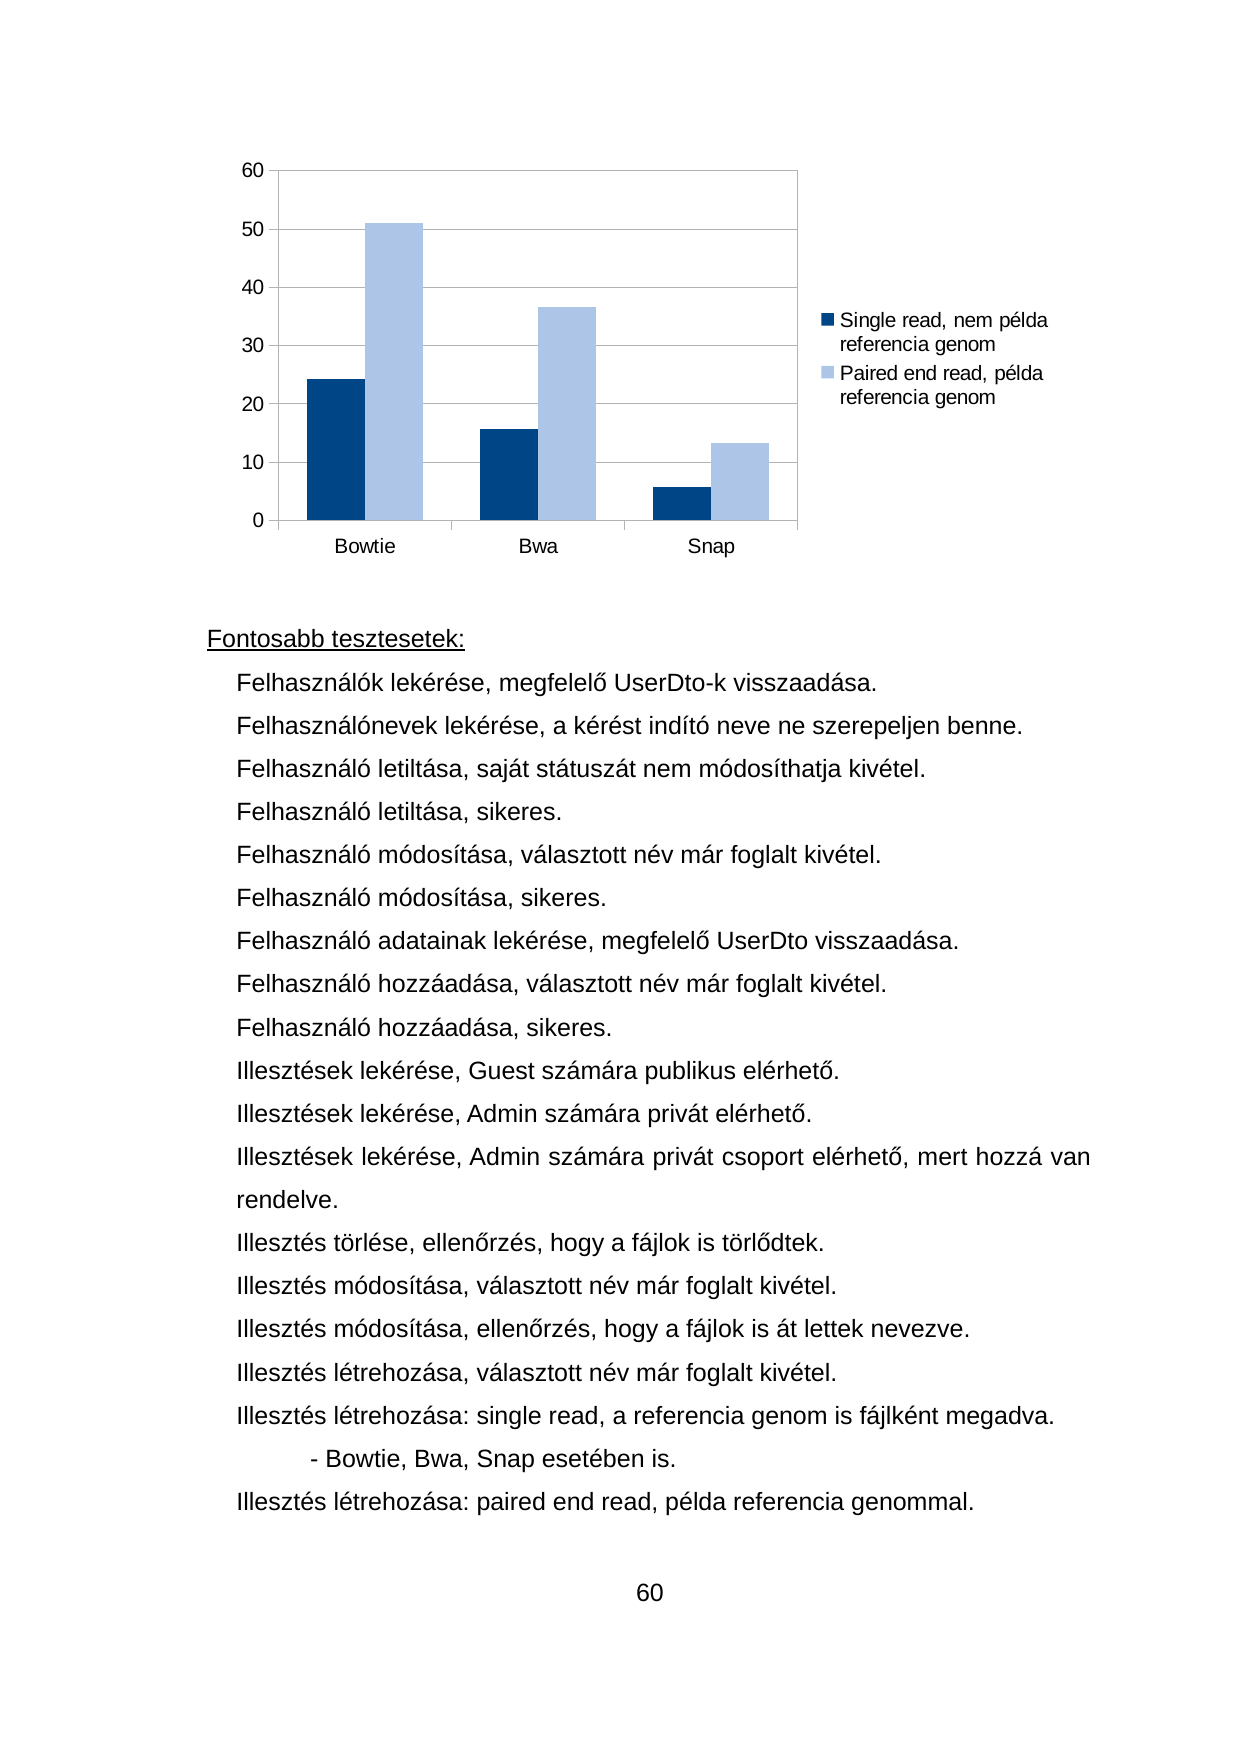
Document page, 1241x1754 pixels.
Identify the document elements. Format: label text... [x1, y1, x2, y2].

text Felhasználó hozzáadása, sikeres. [236, 1013, 1093, 1041]
text Illesztés létrehozása, választott név már foglalt kivétel. [236, 1358, 1093, 1386]
text Illesztés létrehozása: paired end read, példa referencia genommal. [236, 1487, 1093, 1516]
text Fontosabb tesztesetek: [207, 624, 1093, 653]
text Felhasználók lekérése, megfelelő UserDto-k visszaadása. [236, 668, 1093, 696]
text Illesztés módosítása, választott név már foglalt kivétel. [236, 1271, 1093, 1300]
text - Bowtie, Bwa, Snap esetében is. [236, 1444, 1093, 1473]
text Illesztések lekérése, Admin számára privát elérhető. [236, 1099, 1093, 1128]
text Felhasználó módosítása, választott név már foglalt kivétel. [236, 840, 1093, 869]
text Felhasználó módosítása, sikeres. [236, 883, 1093, 912]
text Illesztés törlése, ellenőrzés, hogy a fájlok is törlődtek. [236, 1228, 1093, 1257]
text Illesztés módosítása, ellenőrzés, hogy a fájlok is át lettek nevezve. [236, 1314, 1093, 1343]
text Felhasználó adatainak lekérése, megfelelő UserDto visszaadása. [236, 926, 1093, 955]
text Felhasználó letiltása, saját státuszát nem módosíthatja kivétel. [236, 754, 1093, 783]
text Illesztések lekérése, Guest számára publikus elérhető. [236, 1056, 1093, 1084]
text Illesztés létrehozása: single read, a referencia genom is fájlként megadva. [236, 1401, 1093, 1429]
text Illesztések lekérése, Admin számára privát csoport elérhető, mert hozzá van rendelve. [236, 1142, 1093, 1214]
text Felhasználó hozzáadása, választott név már foglalt kivétel. [236, 969, 1093, 998]
text Felhasználó letiltása, sikeres. [236, 797, 1093, 826]
text Felhasználónevek lekérése, a kérést indító neve ne szerepeljen benne. [236, 711, 1093, 739]
